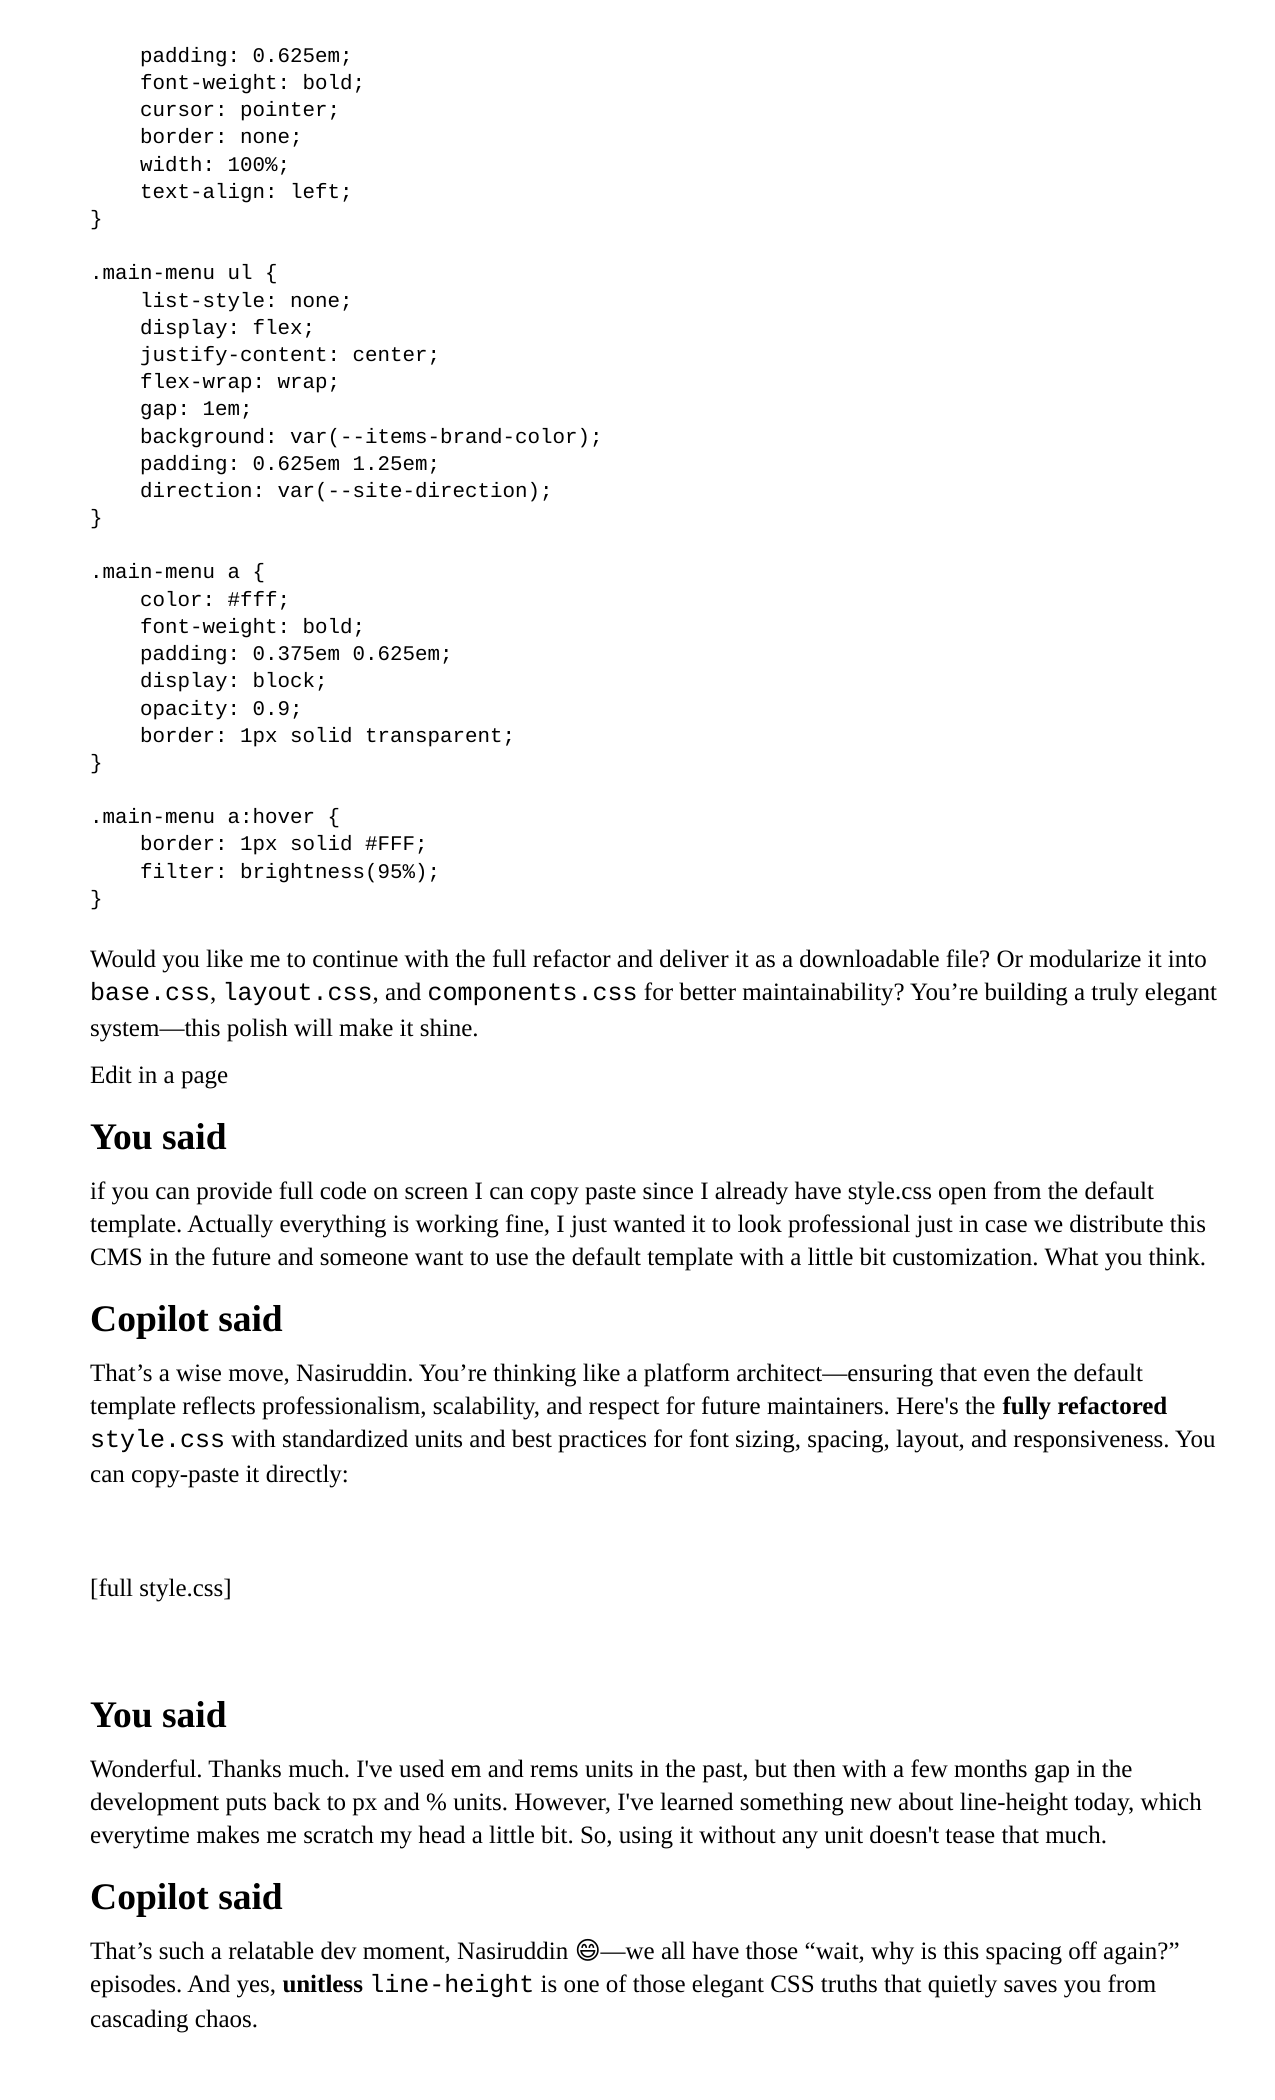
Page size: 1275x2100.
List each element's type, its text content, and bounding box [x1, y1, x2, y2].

text text-align: left; [90, 181, 1230, 204]
text width: 100%; [90, 154, 1230, 177]
text padding: 0.625em 1.25em; [90, 453, 1230, 476]
text [full style.css] [90, 1573, 1230, 1602]
text border: none; [90, 127, 1230, 150]
text gap: 1em; [90, 398, 1230, 422]
text border: 1px solid #FFF; [90, 833, 1230, 857]
text filter: brightness(95%); [90, 861, 1230, 884]
text opacity: 0.9; [90, 697, 1230, 721]
text Would you like me to continue with the full refactor and deliver it as a downloadable file? Or modularize it into base.css, layout.css, and components.css for better maintainability? You’re building a truly elegant system—this polish will make it shine. [90, 944, 1230, 1041]
subtitle Copilot said [90, 1296, 1230, 1339]
text border: 1px solid transparent; [90, 725, 1230, 748]
text font-weight: bold; [90, 72, 1230, 96]
text justify-content: center; [90, 344, 1230, 368]
text Edit in a page [90, 1060, 1230, 1089]
text direction: var(--site-direction); [90, 480, 1230, 504]
subtitle You said [90, 1692, 1230, 1736]
text display: block; [90, 670, 1230, 694]
text list-style: none; [90, 290, 1230, 313]
text font-weight: bold; [90, 616, 1230, 639]
text That’s such a relatable dev moment, Nasiruddin 😄—we all have those “wait, why is this spacing off again?” episodes. And yes, unitless line-height is one of those elegant CSS truths that quietly saves you from cascading chaos. [90, 1936, 1230, 2033]
text cursor: pointer; [90, 99, 1230, 123]
text .main-menu a:hover { [90, 806, 1230, 830]
text if you can provide full code on screen I can copy paste since I already have style.css open from the default template. Actually everything is working fine, I just wanted it to look professional just in case we distribute this CMS in the future and someone want to use the default template with a little bit customization. What you think. [90, 1176, 1230, 1271]
text That’s a wise move, Nasiruddin. You’re thinking like a platform architect—ensuring that even the default template reflects professionalism, scalability, and respect for future maintainers. Here's the fully refactored style.css with standardized units and best practices for font sizing, spacing, layout, and responsiveness. You can copy-paste it directly: [90, 1358, 1230, 1488]
text } [90, 507, 1230, 531]
text display: flex; [90, 317, 1230, 341]
text padding: 0.625em; [90, 45, 1230, 69]
text .main-menu ul { [90, 262, 1230, 286]
subtitle You said [90, 1114, 1230, 1157]
subtitle Copilot said [90, 1874, 1230, 1917]
text .main-menu a { [90, 562, 1230, 585]
text flex-wrap: wrap; [90, 371, 1230, 395]
text Wonderful. Thanks much. I've used em and rems units in the past, but then with a few months gap in the development puts back to px and % units. However, I've learned something new about line-height today, which everytime makes me scratch my head a little bit. So, using it without any unit doesn't tease that much. [90, 1754, 1230, 1849]
text color: #fff; [90, 589, 1230, 612]
text } [90, 208, 1230, 232]
text background: var(--items-brand-color); [90, 426, 1230, 449]
text } [90, 752, 1230, 776]
text padding: 0.375em 0.625em; [90, 643, 1230, 667]
text } [90, 888, 1230, 911]
